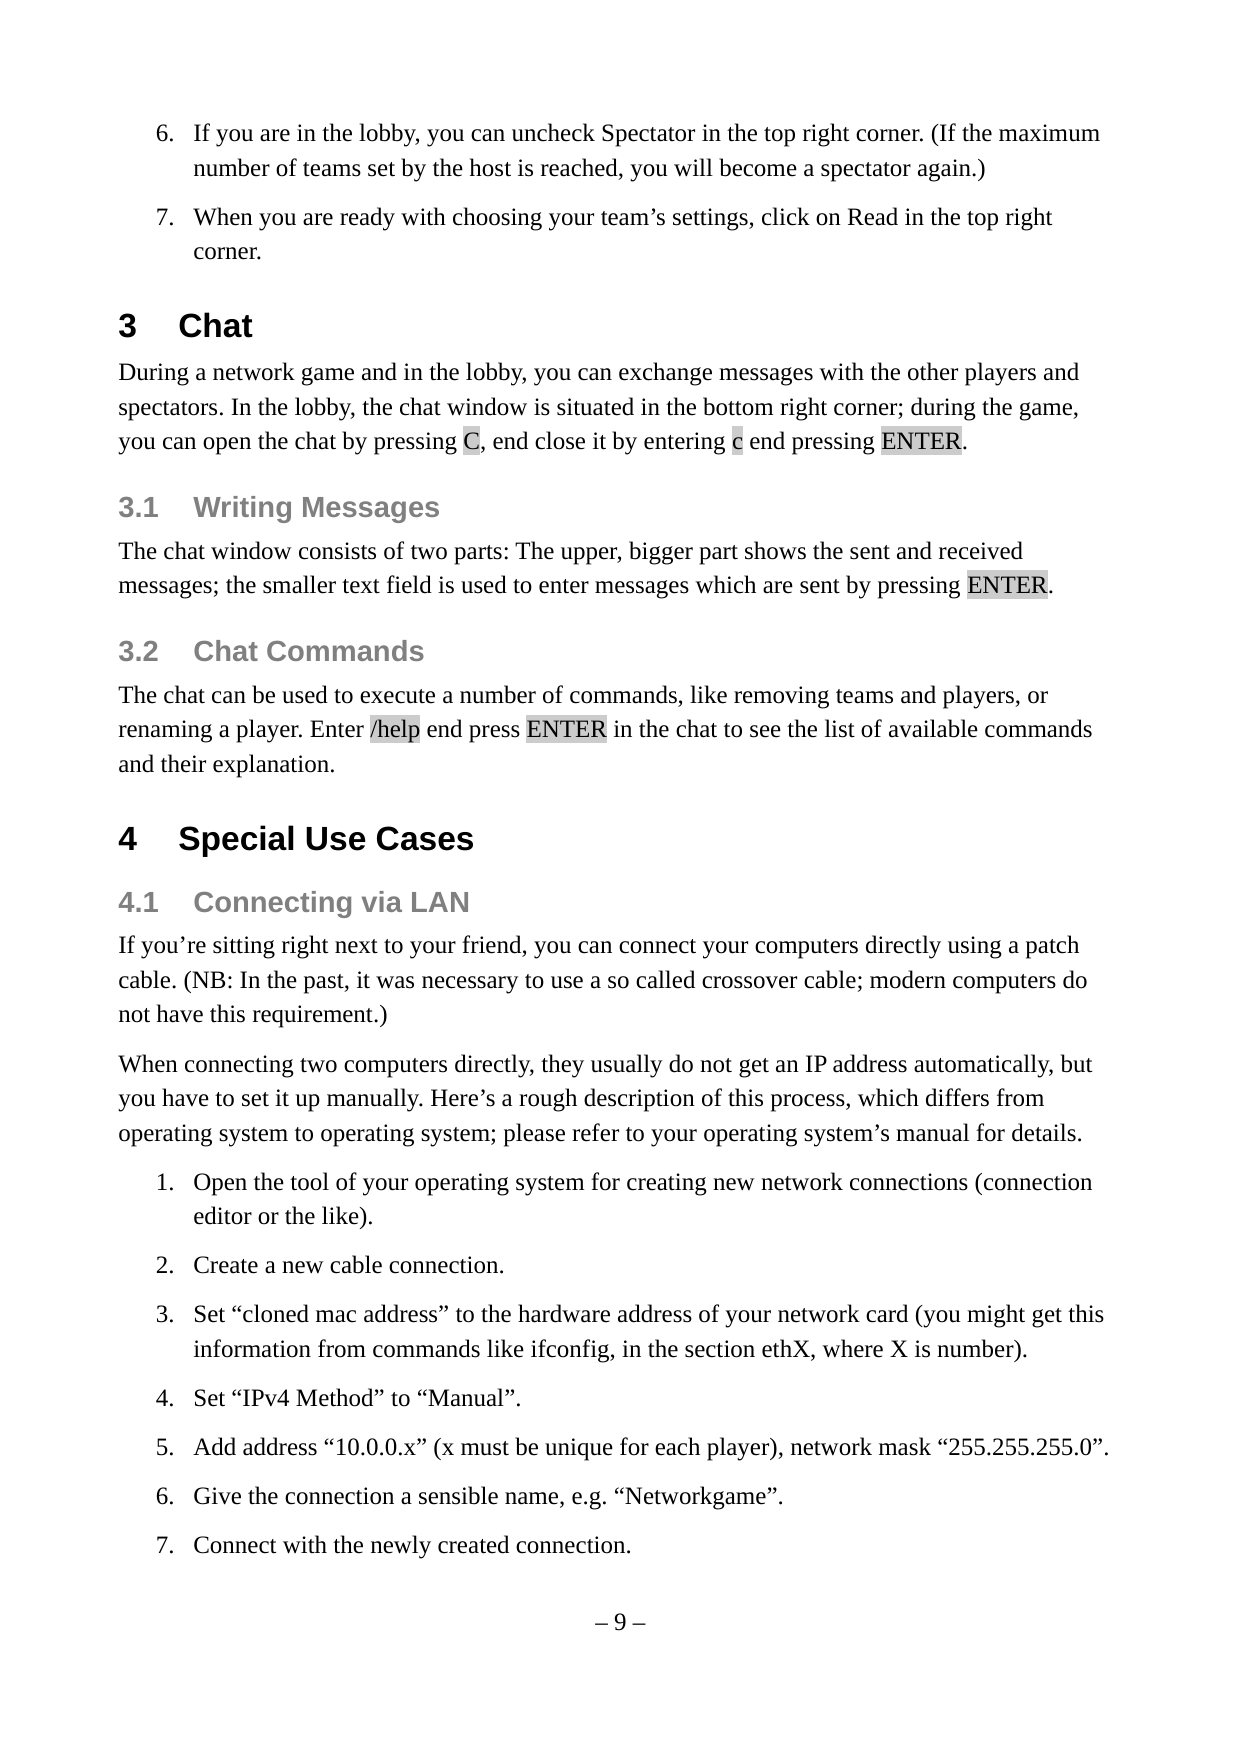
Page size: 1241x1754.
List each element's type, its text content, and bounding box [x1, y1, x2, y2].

list Give the connection a sensible name, e.g. “Networkgame”. [156, 1481, 1122, 1510]
list Add address “10.0.0.x” (x must be unique for each player), network mask “255.255.255.0”. [156, 1432, 1122, 1461]
text When connecting two computers directly, they usually do not get an IP address automatically, but you have to set it up manually. Here’s a rough description of this process, which differs from operating system to operating system; please refer to your operating system’s manual for details. [118, 1049, 1122, 1146]
text The chat window consists of two parts: The upper, bigger part shows the sent and received messages; the smaller text field is used to enter messages which are sent by pressing ENTER. [118, 536, 1122, 599]
list Connect with the newly created connection. [156, 1530, 1122, 1559]
list If you are in the lobby, you can uncheck Spectator in the top right corner. (If the maximum number of teams set by the host is reached, you will become a spectator again.) [156, 118, 1122, 181]
list Create a new cable connection. [156, 1250, 1122, 1279]
list Set “cloned mac address” to the hardware address of your network card (you might get this information from commands like ifconfig, in the section ethX, where X is number). [156, 1299, 1122, 1362]
text The chat can be used to execute a number of commands, like removing teams and players, or renaming a player. Enter /help end press ENTER in the chat to see the list of available commands and their explanation. [118, 680, 1122, 778]
subtitle Writing Messages [118, 490, 1122, 523]
list Open the tool of your operating system for creating new network connections (connection editor or the like). [156, 1167, 1122, 1230]
subtitle Connecting via LAN [118, 884, 1122, 918]
list Set “IPv4 Method” to “Manual”. [156, 1383, 1122, 1412]
subtitle Special Use Cases [118, 819, 1122, 857]
list When you are ready with choosing your team’s settings, click on Read in the top right corner. [156, 202, 1122, 265]
text During a network game and in the lobby, you can exchange messages with the other players and spectators. In the lobby, the chat window is situated in the bottom right corner; during the game, you can open the chat by pressing C, end close it by entering c end pressing ENTER. [118, 357, 1122, 455]
subtitle Chat [118, 306, 1122, 345]
subtitle Chat Commands [118, 634, 1122, 667]
text If you’re sitting right next to your friend, you can connect your computers directly using a patch cable. (NB: In the past, it was necessary to use a so called crossover cable; modern computers do not have this requirement.) [118, 931, 1122, 1028]
